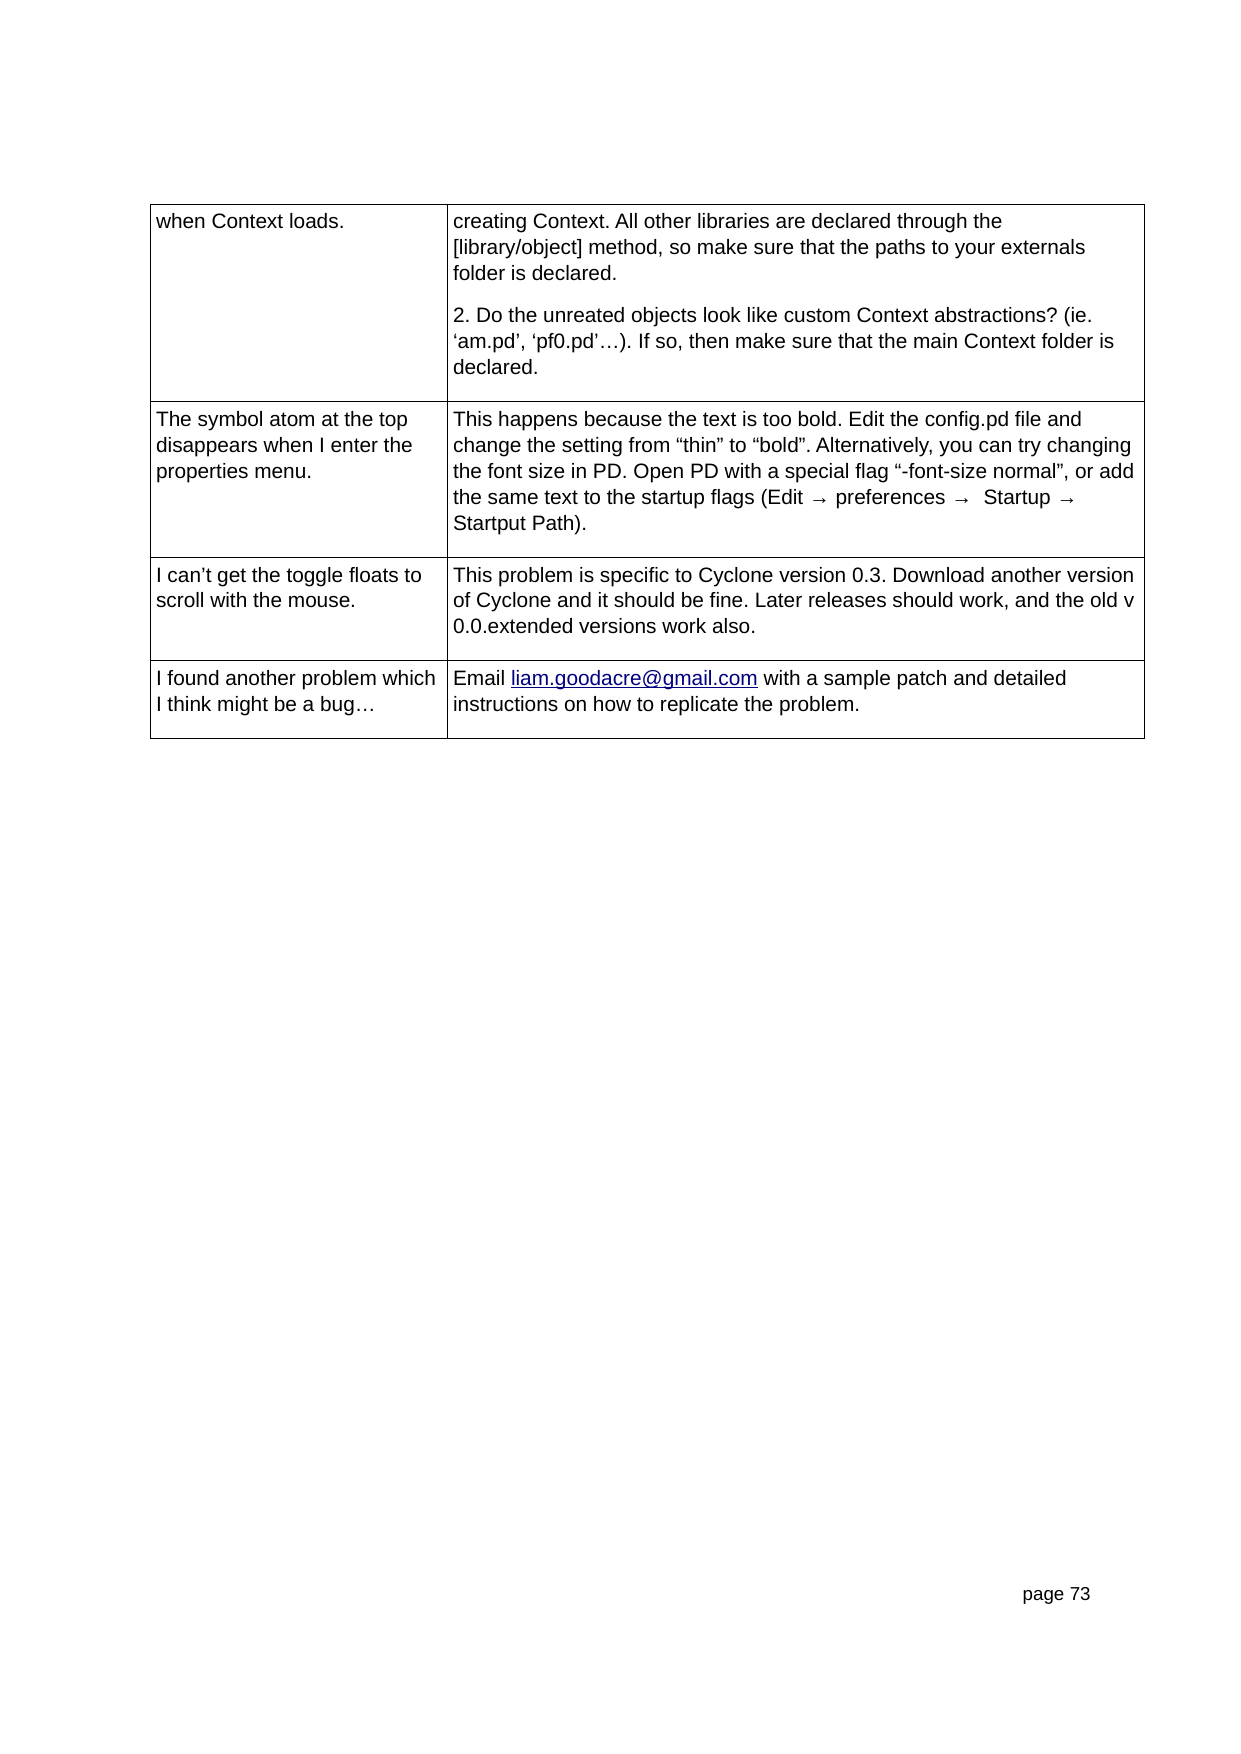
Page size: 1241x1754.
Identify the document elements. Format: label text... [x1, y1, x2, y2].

table_cell I can’t get the toggle floats to scroll with the mouse. [151, 558, 447, 660]
table_cell I found another problem which I think might be a bug… [151, 661, 447, 738]
table_cell The symbol atom at the top disappears when I enter the properties menu. [151, 402, 447, 557]
table_cell creating Context. All other libraries are declared through the [library/object] method, so make sure that the paths to your externals folder is declared. 2. Do the unreated objects look like custom Context abstractions? (ie. ‘am.pd’, ‘pf0.pd’…). If so, then make sure that the main Context folder is declared. [448, 205, 1144, 401]
table_cell when Context loads. [151, 205, 447, 401]
table_cell This happens because the text is too bold. Edit the config.pd file and change the setting from “thin” to “bold”. Alternatively, you can try changing the font size in PD. Open PD with a special flag “-font-size normal”, or add the same text to the startup flags (Edit → preferences → Startup → Startput Path). [448, 402, 1144, 557]
table_cell This problem is specific to Cyclone version 0.3. Download another version of Cyclone and it should be fine. Later releases should work, and the old v 0.0.extended versions work also. [448, 558, 1144, 660]
table_cell Email liam.goodacre@gmail.com with a sample patch and detailed instructions on how to replicate the problem. [448, 661, 1144, 738]
